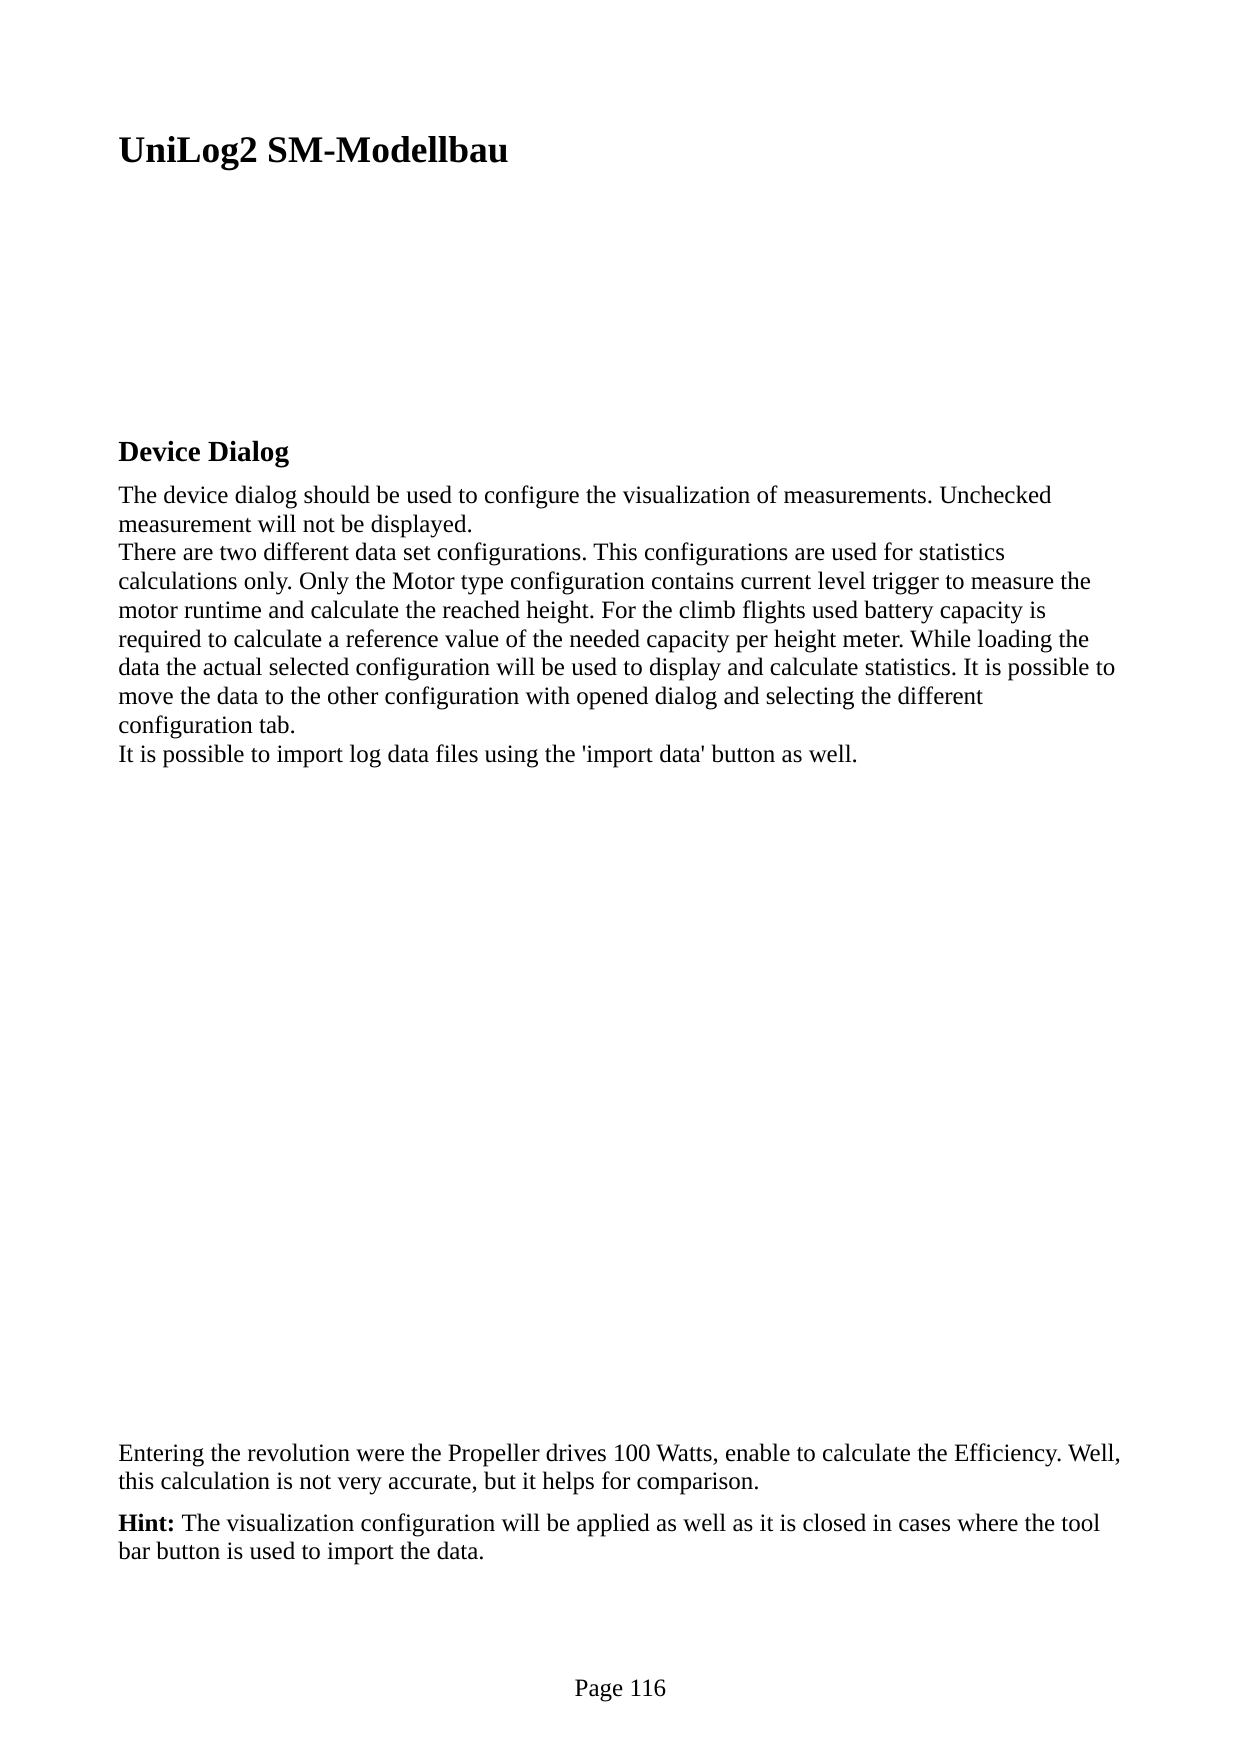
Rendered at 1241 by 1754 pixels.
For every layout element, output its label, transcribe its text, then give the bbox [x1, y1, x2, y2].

text Entering the revolution were the Propeller drives 100 Watts, enable to calculate the Efficiency. Well, this calculation is not very accurate, but it helps for comparison. [118, 1438, 1122, 1495]
subtitle Device Dialog [118, 434, 1122, 467]
text Hint: The visualization configuration will be applied as well as it is closed in cases where the tool bar button is used to import the data. [118, 1508, 1122, 1565]
text The device dialog should be used to configure the visualization of measurements. Unchecked measurement will not be displayed. There are two different data set configurations. This configurations are used for statistics calculations only. Only the Motor type configuration contains current level trigger to measure the motor runtime and calculate the reached height. For the climb flights used battery capacity is required to calculate a reference value of the needed capacity per height meter. While loading the data the actual selected configuration will be used to display and calculate statistics. It is possible to move the data to the other configuration with opened dialog and selecting the different configuration tab. It is possible to import log data files using the 'import data' button as well. [118, 480, 1122, 767]
subtitle UniLog2 SM-Modellbau [118, 127, 1122, 170]
